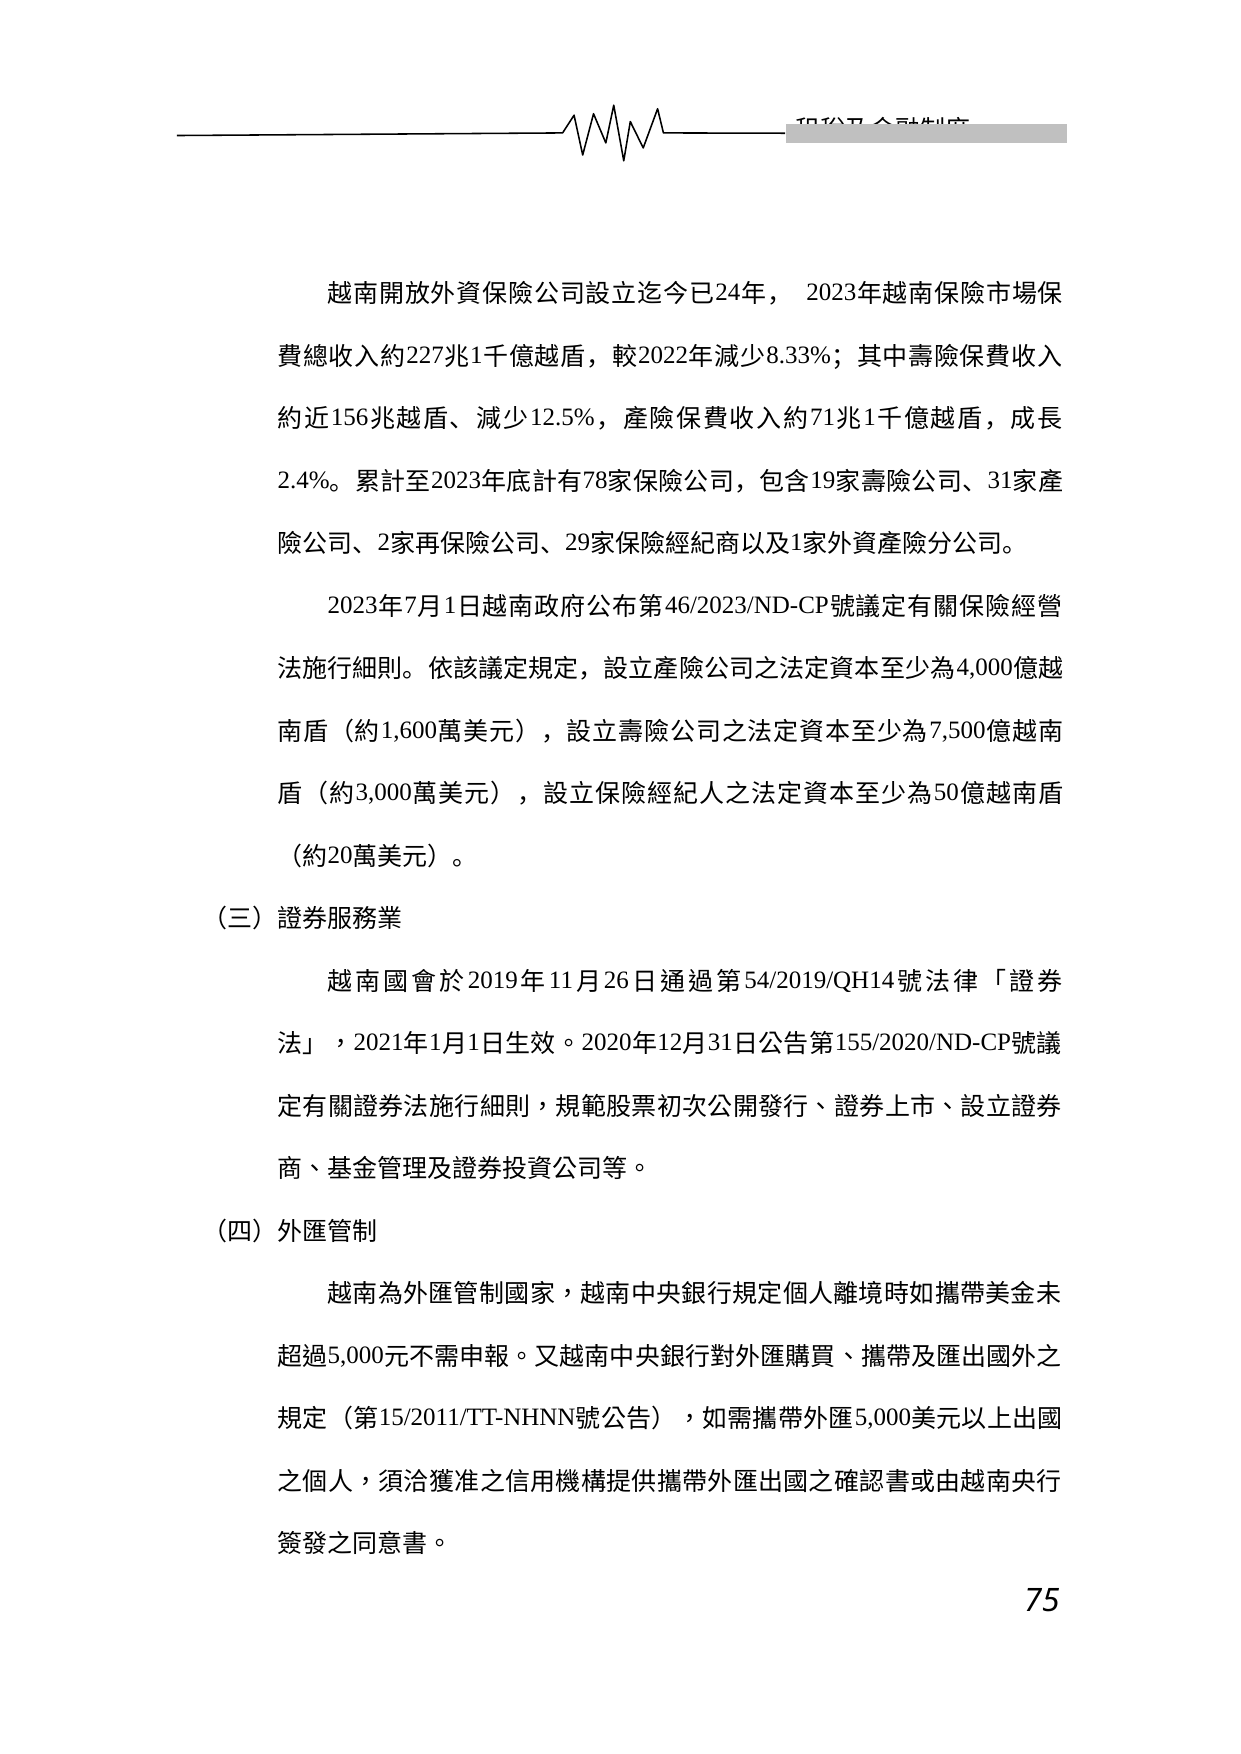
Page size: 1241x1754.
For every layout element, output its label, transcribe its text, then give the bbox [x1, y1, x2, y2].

text 越南開放外資保險公司設立迄今已24年， 2023年越南保險市場保費總收入約227兆1千億越盾，較2022年減少8.33%；其中壽險保費收入約近156兆越盾、減少12.5%，產險保費收入約71兆1千億越盾，成長2.4%。累計至2023年底計有78家保險公司，包含19家壽險公司、31家產險公司、2家再保險公司、29家保險經紀商以及1家外資產險分公司。 [277, 250, 1063, 563]
text 2023年7月1日越南政府公布第46/2023/ND-CP號議定有關保險經營法施行細則。依該議定規定，設立產險公司之法定資本至少為4,000億越南盾（約1,600萬美元），設立壽險公司之法定資本至少為7,500億越南盾（約3,000萬美元），設立保險經紀人之法定資本至少為50億越南盾（約20萬美元）。 [277, 563, 1063, 875]
text （三）證券服務業 [202, 875, 1063, 938]
text 越南為外匯管制國家，越南中央銀行規定個人離境時如攜帶美金未超過5,000元不需申報。又越南中央銀行對外匯購買、攜帶及匯出國外之規定（第15/2011/TT-NHNN號公告），如需攜帶外匯5,000美元以上出國之個人，須洽獲准之信用機構提供攜帶外匯出國之確認書或由越南央行簽發之同意書。 [277, 1250, 1063, 1563]
text 越南國會於2019年11月26日通過第54/2019/QH14號法律「證券法」，2021年1月1日生效。2020年12月31日公告第155/2020/ND-CP號議定有關證券法施行細則，規範股票初次公開發行、證券上市、設立證券商、基金管理及證券投資公司等。 [277, 938, 1063, 1188]
text （四）外匯管制 [202, 1188, 1063, 1250]
